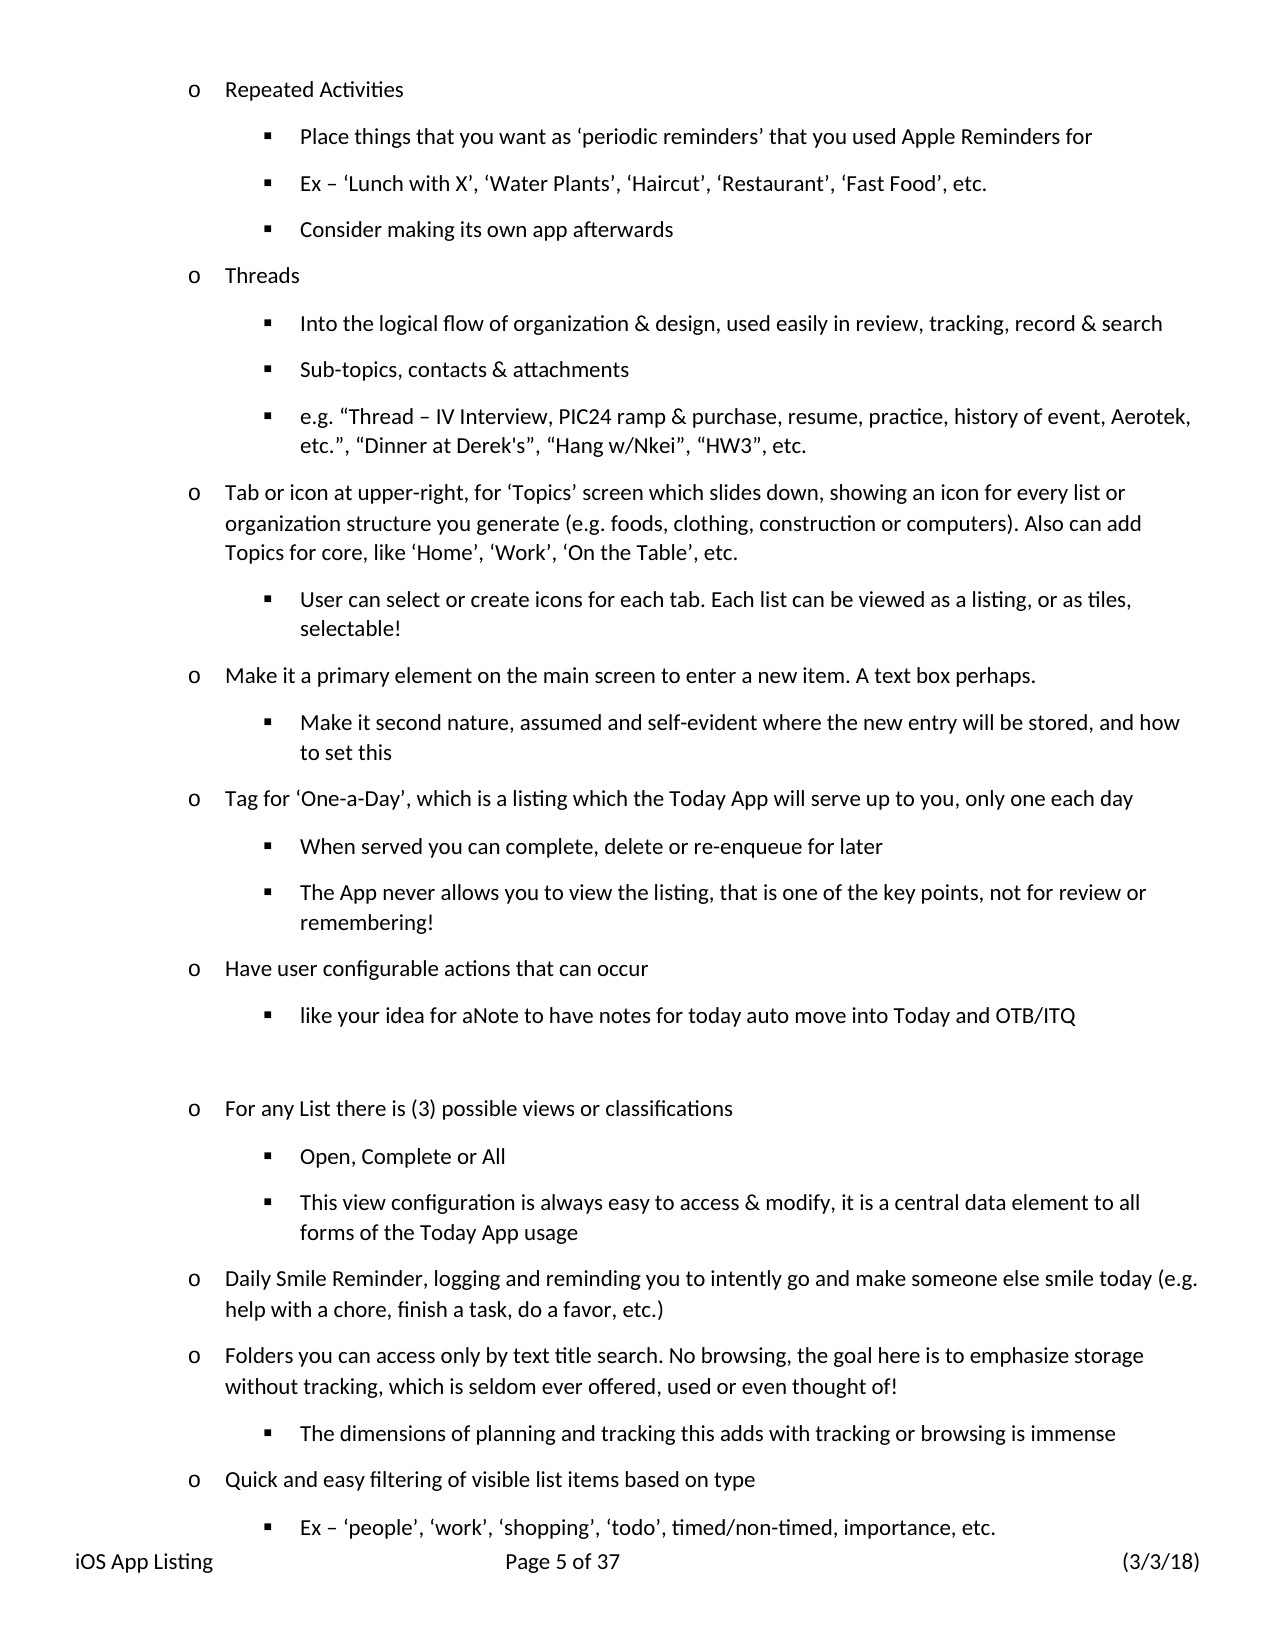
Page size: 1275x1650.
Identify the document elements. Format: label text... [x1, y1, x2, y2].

list Daily Smile Reminder, logging and reminding you to intently go and make someone else smile today (e.g. help with a chore, finish a task, do a favor, etc.) [187, 1264, 1200, 1323]
list User can select or create icons for each tab. Each list can be viewed as a listing, or as tiles, selectable! [262, 585, 1200, 642]
list e.g. “Thread – IV Interview, PIC24 ramp & purchase, resume, practice, history of event, Aerotek, etc.”, “Dinner at Derek's”, “Hang w/Nkei”, “HW3”, etc. [262, 402, 1200, 459]
list Make it a primary element on the main screen to enter a new item. A text box perhaps. [187, 661, 1200, 690]
list Ex – ‘Lunch with X’, ‘Water Plants’, ‘Haircut’, ‘Restaurant’, ‘Fast Food’, etc. [262, 169, 1200, 197]
list This view configuration is always easy to access & modify, it is a central data element to all forms of the Today App usage [262, 1188, 1200, 1246]
list Sub-topics, contacts & attachments [262, 355, 1200, 383]
list Have user configurable actions that can occur [187, 954, 1200, 983]
list like your idea for aNote to have notes for today auto move into Today and OTB/ITQ [262, 1002, 1200, 1030]
list Folders you can access only by text title search. No browsing, the goal here is to emphasize storage without tracking, which is seldom ever offered, used or even thought of! [187, 1342, 1200, 1401]
list The App never allows you to view the listing, that is one of the key points, not for review or remembering! [262, 878, 1200, 936]
list Into the logical flow of organization & design, used easily in review, tracking, record & search [262, 309, 1200, 337]
list Make it second nature, assumed and self-evident where the new entry will be stored, and how to set this [262, 708, 1200, 766]
list For any List there is (3) possible views or classifications [187, 1094, 1200, 1124]
list Tab or icon at upper-right, for ‘Topics’ screen which slides down, showing an icon for every list or organization structure you generate (e.g. foods, clothing, construction or computers). Also can add Topics for core, like ‘Home’, ‘Work’, ‘On the Table’, etc. [187, 478, 1200, 566]
list Threads [187, 262, 1200, 291]
list The dimensions of planning and tracking this adds with tracking or browsing is immense [262, 1419, 1200, 1447]
list Open, Complete or All [262, 1142, 1200, 1170]
list Quick and easy filtering of visible list items based on type [187, 1465, 1200, 1494]
list When served you can complete, delete or re-enqueue for later [262, 832, 1200, 860]
list Repeated Activities [187, 75, 1200, 104]
list Consider making its own app afterwards [262, 215, 1200, 243]
list Ex – ‘people’, ‘work’, ‘shopping’, ‘todo’, timed/non-timed, importance, etc. [262, 1513, 1200, 1541]
list Place things that you want as ‘periodic reminders’ that you used Apple Reminders for [262, 122, 1200, 151]
list Tag for ‘One-a-Day’, which is a listing which the Today App will serve up to you, only one each day [187, 784, 1200, 813]
